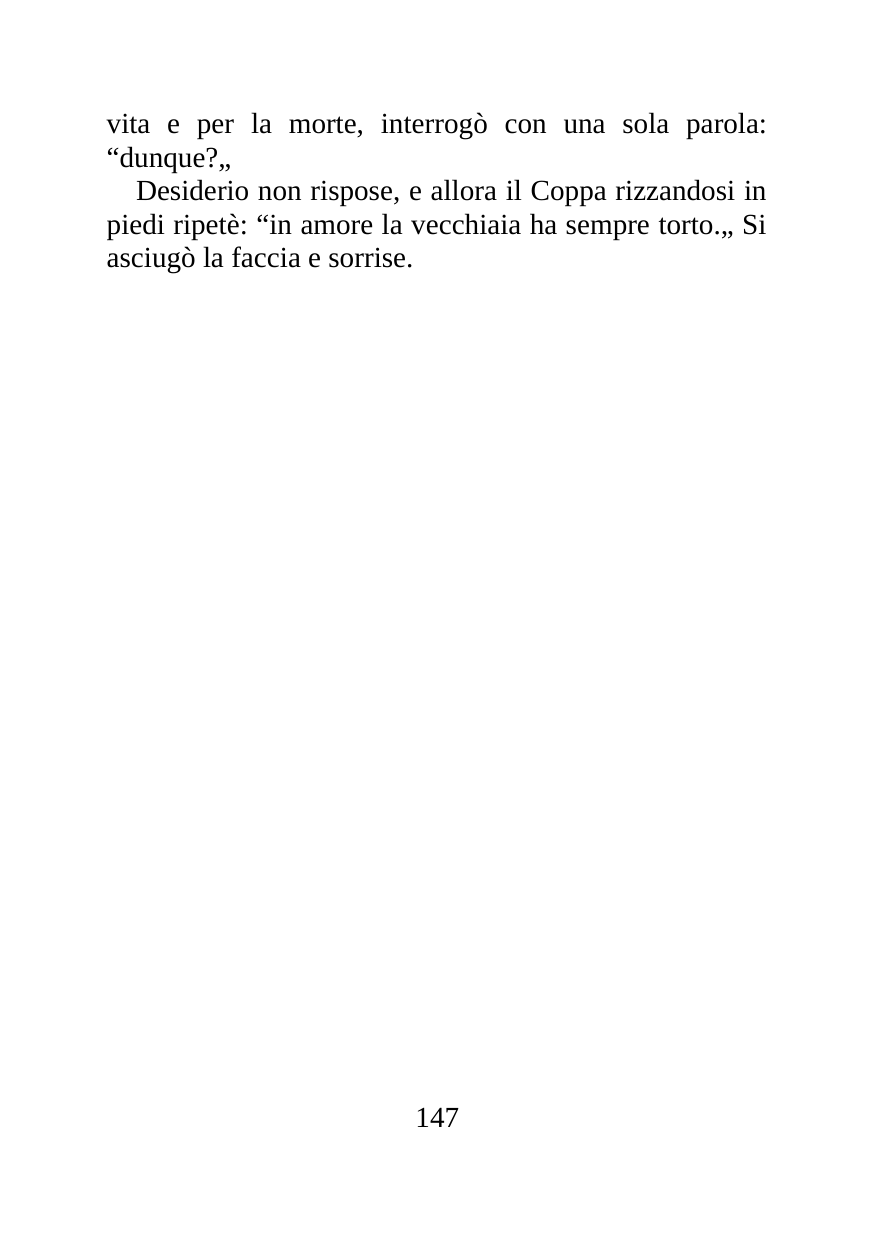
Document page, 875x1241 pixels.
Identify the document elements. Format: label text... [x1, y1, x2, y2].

text Desiderio non rispose, e allora il Coppa rizzandosi in piedi ripetè: “in amore la vecchiaia ha sempre torto.„ Si asciugò la faccia e sorrise. [106, 173, 768, 274]
text vita e per la morte, interrogò con una sola parola: “dunque?„ [106, 106, 768, 173]
